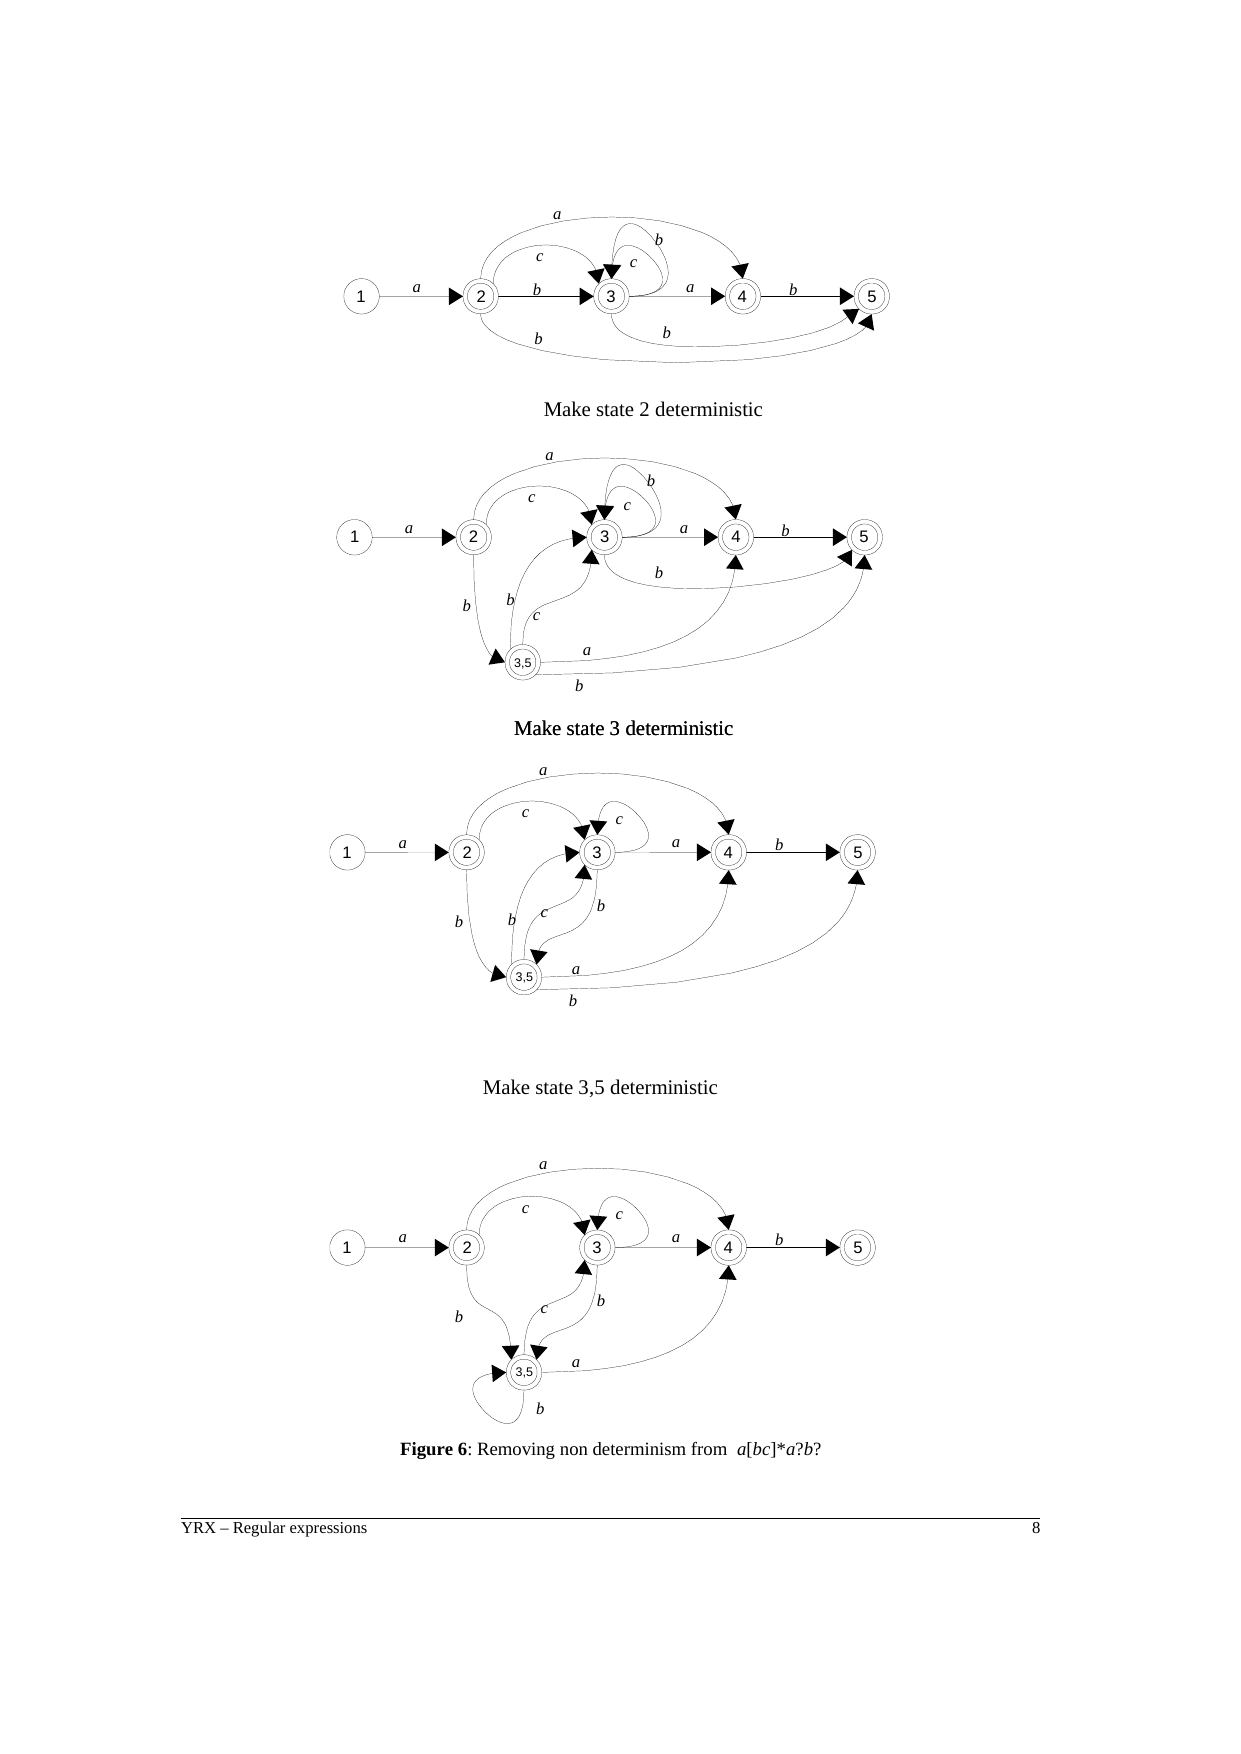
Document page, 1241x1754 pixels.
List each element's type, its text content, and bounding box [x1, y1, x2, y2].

text Figure 6: Removing non determinism from a[bc]*a?b? [181, 196, 1040, 1459]
